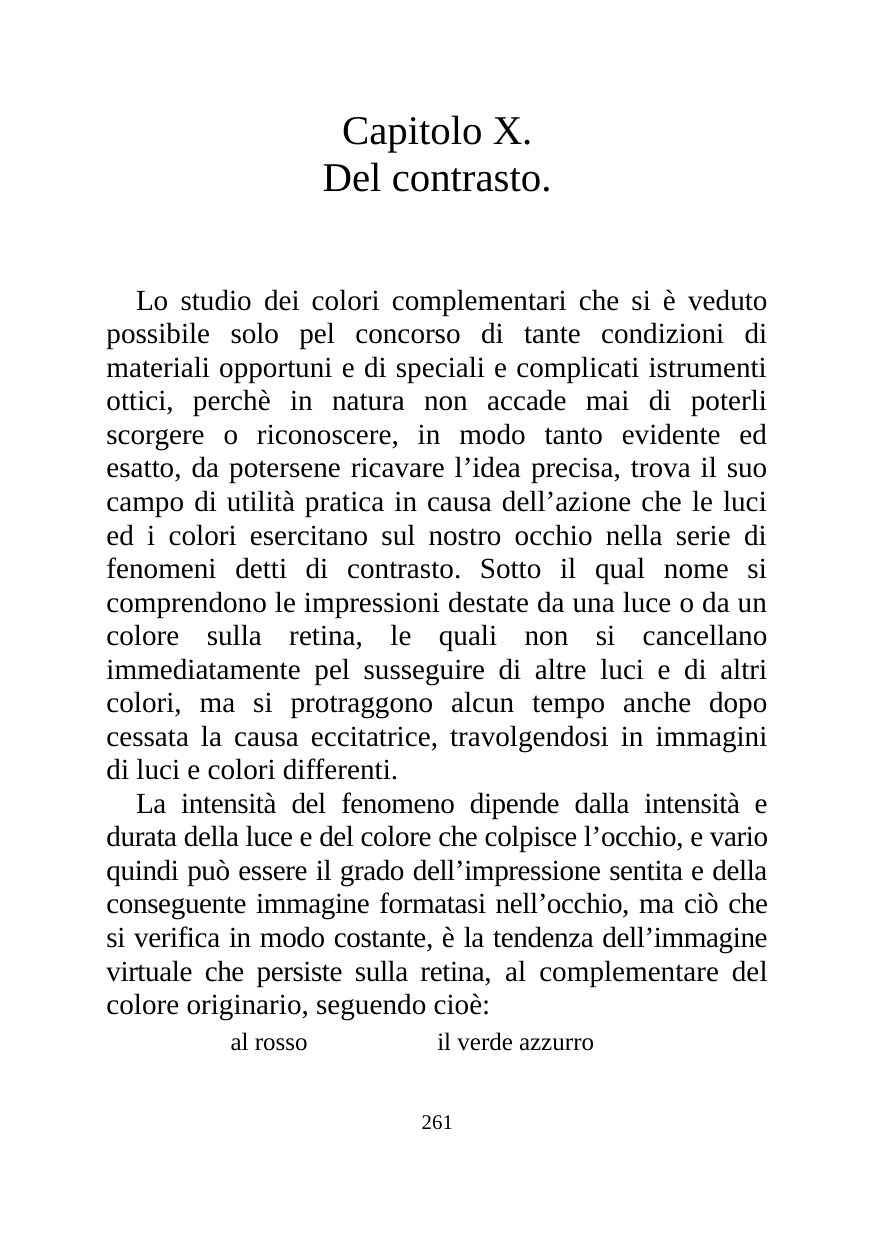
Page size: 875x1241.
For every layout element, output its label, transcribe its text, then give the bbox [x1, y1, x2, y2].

text La intensità del fenomeno dipende dalla intensità e durata della luce e del colore che colpisce l’occhio, e vario quindi può essere il grado dell’impressione sentita e della conseguente immagine formatasi nell’occhio, ma ciò che si verifica in modo costante, è la tendenza dell’immagine virtuale che persiste sulla retina, al complementare del colore originario, seguendo cioè: [106, 786, 768, 1021]
table_header il verde azzurro [437, 1027, 644, 1056]
table_header al rosso [230, 1027, 437, 1056]
text Lo studio dei colori complementari che si è veduto possibile solo pel concorso di tante condizioni di materiali opportuni e di speciali e complicati istrumenti ottici, perchè in natura non accade mai di poterli scorgere o riconoscere, in modo tanto evidente ed esatto, da potersene ricavare l’idea precisa, trova il suo campo di utilità pratica in causa dell’azione che le luci ed i colori esercitano sul nostro occhio nella serie di fenomeni detti di contrasto. Sotto il qual nome si comprendono le impressioni destate da una luce o da un colore sulla retina, le quali non si cancellano immediatamente pel susseguire di altre luci e di altri colori, ma si protraggono alcun tempo anche dopo cessata la causa eccitatrice, travolgendosi in immagini di luci e colori differenti. [106, 283, 768, 786]
subtitle Capitolo X. Del contrasto. [106, 106, 768, 200]
